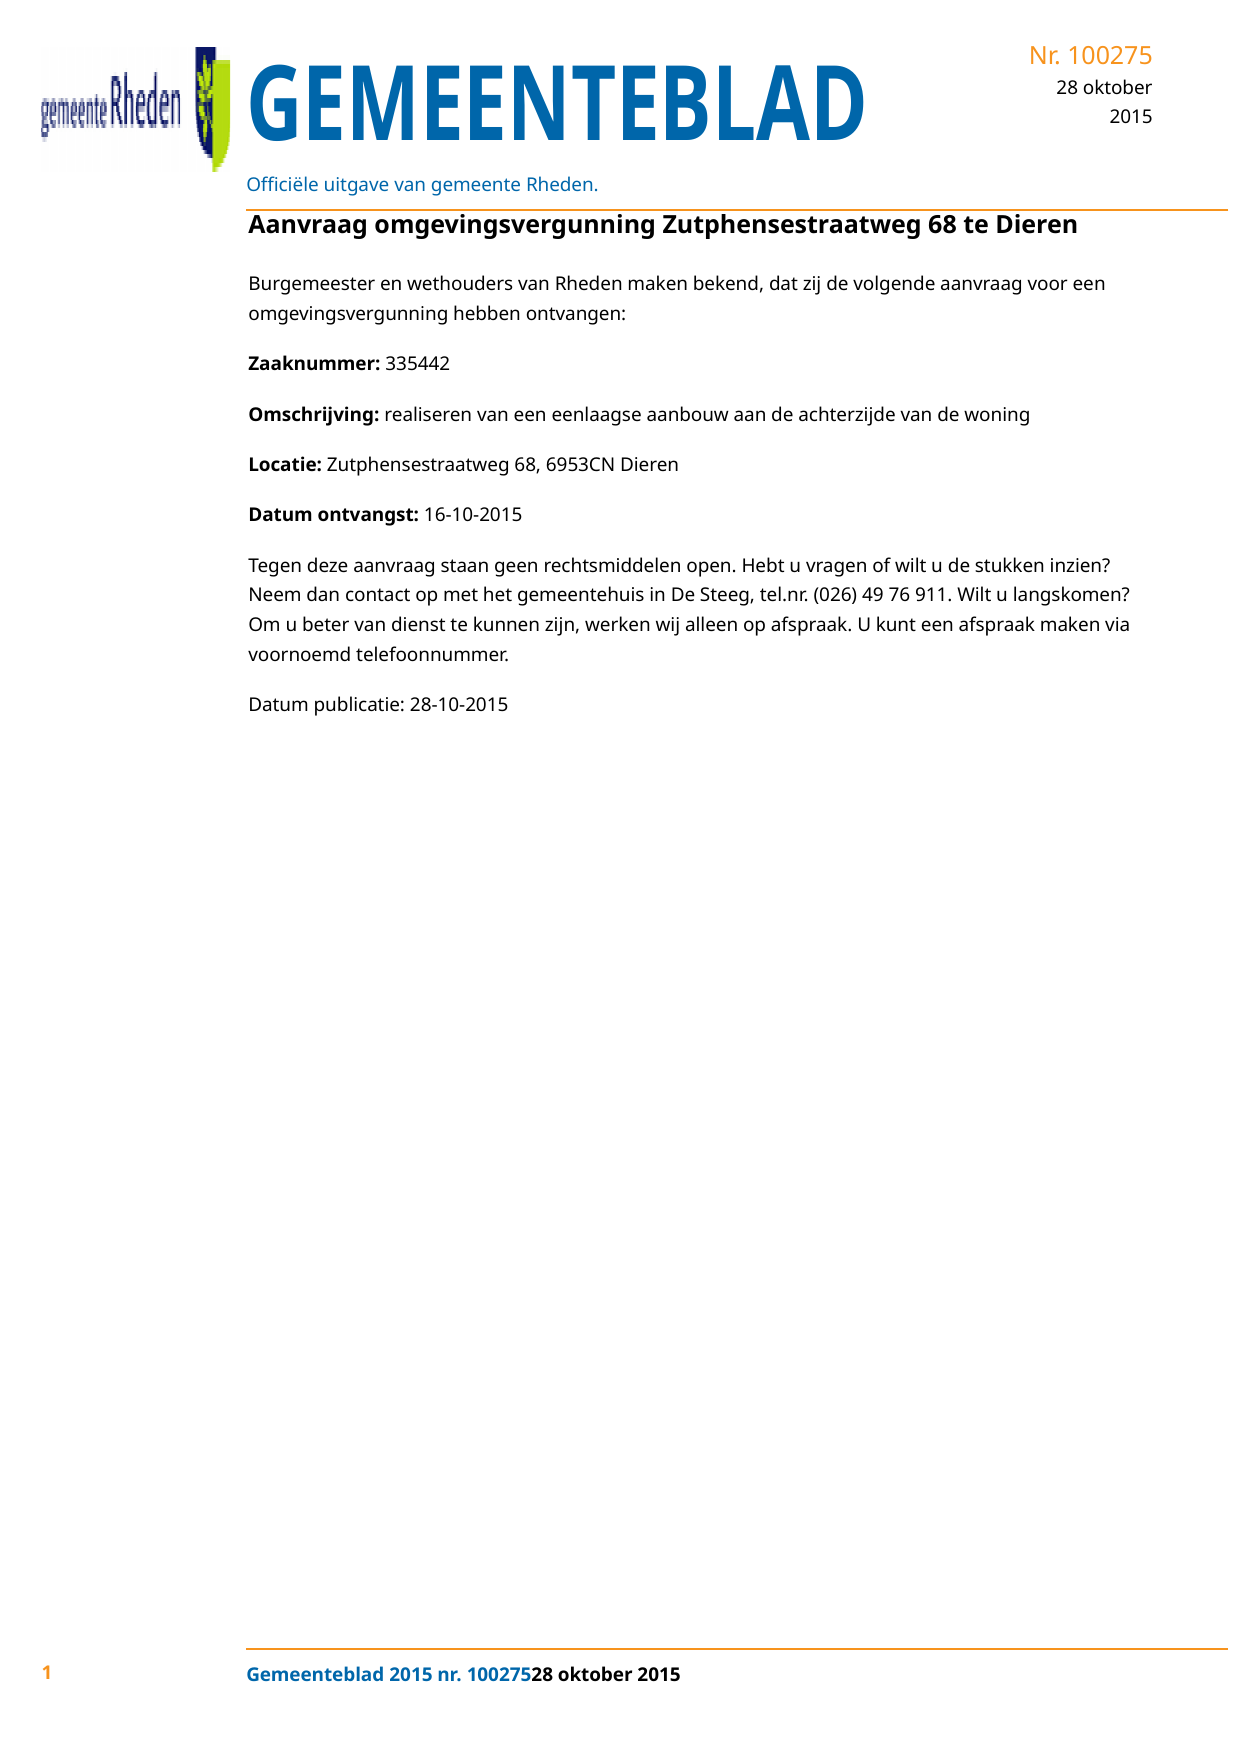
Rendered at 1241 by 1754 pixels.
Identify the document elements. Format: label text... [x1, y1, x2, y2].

text Datum publicatie: 28-10-2015 [248, 691, 1152, 717]
text Tegen deze aanvraag staan geen rechtsmiddelen open. Hebt u vragen of wilt u de stukken inzien? Neem dan contact op met het gemeentehuis in De Steeg, tel.nr. (026) 49 76 911. Wilt u langskomen? Om u beter van dienst te kunnen zijn, werken wij alleen op afspraak. U kunt een afspraak maken via voornoemd telefoonnummer. [248, 552, 1152, 666]
text Aanvraag omgevingsvergunning Zutphensestraatweg 68 te Dieren [248, 211, 1152, 241]
picture [41, 47, 231, 172]
text Omschrijving: realiseren van een eenlaagse aanbouw aan de achterzijde van de woning [248, 401, 1152, 426]
text Zaaknummer: 335442 [248, 350, 1152, 376]
text Locatie: Zutphensestraatweg 68, 6953CN Dieren [248, 451, 1152, 477]
text Datum ontvangst: 16-10-2015 [248, 502, 1152, 527]
text Burgemeester en wethouders van Rheden maken bekend, dat zij de volgende aanvraag voor een omgevingsvergunning hebben ontvangen: [248, 270, 1152, 326]
